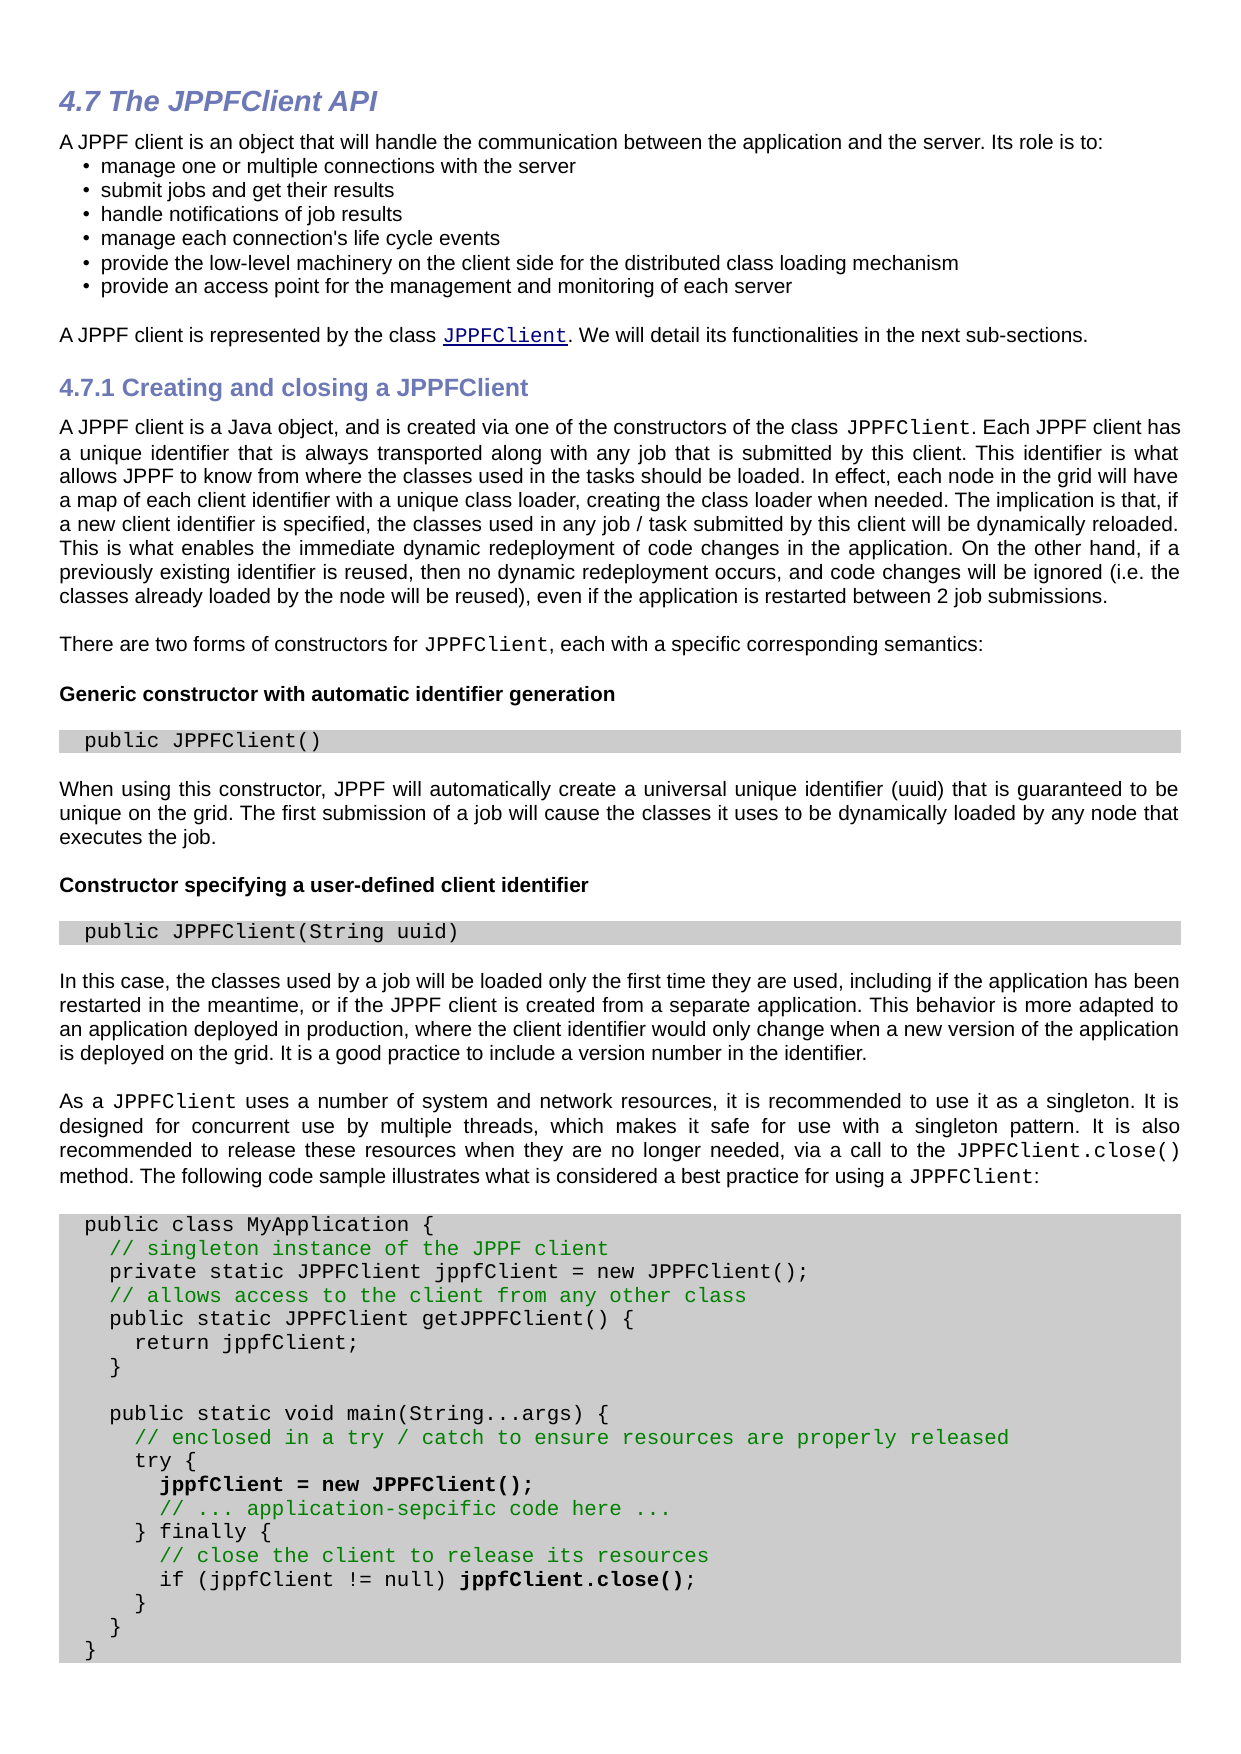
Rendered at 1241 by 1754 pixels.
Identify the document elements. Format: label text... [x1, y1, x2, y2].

subtitle The JPPFClient API [59, 84, 1181, 118]
text } [59, 1616, 1181, 1639]
text Generic constructor with automatic identifier generation [59, 682, 1181, 706]
text A JPPF client is a Java object, and is created via one of the constructors of the class JPPFClient. Each JPPF client has a unique identifier that is always transported along with any job that is submitted by this client. This identifier is what allows JPPF to know from where the classes used in the tasks should be loaded. In effect, each node in the grid will have a map of each client identifier with a unique class loader, creating the class loader when needed. The implication is that, if a new client identifier is specified, the classes used in any job / task submitted by this client will be dynamically reloaded. This is what enables the immediate dynamic redeployment of code changes in the application. On the other hand, if a previously existing identifier is reused, then no dynamic redeployment occurs, and code changes will be ignored (i.e. the classes already loaded by the node will be reused), even if the application is restarted between 2 job submissions. [59, 414, 1181, 608]
list provide the low-level machinery on the client side for the distributed class loading mechanism [83, 250, 1181, 274]
text Constructor specifying a user-defined client identifier [59, 873, 1181, 897]
list submit jobs and get their results [83, 178, 1181, 202]
text In this case, the classes used by a job will be loaded only the first time they are used, including if the application has been restarted in the meantime, or if the JPPF client is created from a separate application. This behavior is more adapted to an application deployed in production, where the client identifier would only change when a new version of the application is deployed on the grid. It is a good practice to include a version number in the identifier. [59, 969, 1181, 1064]
text A JPPF client is an object that will handle the communication between the application and the server. Its role is to: [59, 130, 1181, 154]
text // singleton instance of the JPPF client [59, 1237, 1181, 1261]
text A JPPF client is represented by the class JPPFClient. We will detail its functionalities in the next sub-sections. [59, 322, 1181, 348]
text public static void main(String...args) { [59, 1403, 1181, 1427]
text // allows access to the client from any other class [59, 1285, 1181, 1308]
list manage one or multiple connections with the server [83, 154, 1181, 178]
text public static JPPFClient getJPPFClient() { [59, 1308, 1181, 1332]
text As a JPPFClient uses a number of system and network resources, it is recommended to use it as a singleton. It is designed for concurrent use by multiple threads, which makes it safe for use with a singleton pattern. It is also recommended to release these resources when they are no longer needed, via a call to the JPPFClient.close() method. The following code sample illustrates what is considered a best practice for using a JPPFClient: [59, 1088, 1181, 1190]
text } [59, 1639, 1181, 1663]
text // enclosed in a try / catch to ensure resources are properly released [59, 1427, 1181, 1450]
text public class MyApplication { [59, 1214, 1181, 1237]
text // close the client to release its resources [59, 1545, 1181, 1568]
text try { [59, 1450, 1181, 1474]
text private static JPPFClient jppfClient = new JPPFClient(); [59, 1261, 1181, 1285]
text // ... application-sepcific code here ... [59, 1498, 1181, 1521]
list provide an access point for the management and monitoring of each server [83, 274, 1181, 298]
text jppfClient = new JPPFClient(); [59, 1474, 1181, 1498]
list manage each connection's life cycle events [83, 226, 1181, 250]
text When using this constructor, JPPF will automatically create a universal unique identifier (uuid) that is guaranteed to be unique on the grid. The first submission of a job will cause the classes it uses to be dynamically loaded by any node that executes the job. [59, 777, 1181, 849]
text return jppfClient; [59, 1332, 1181, 1356]
list handle notifications of job results [83, 202, 1181, 226]
text There are two forms of constructors for JPPFClient, each with a specific corresponding semantics: [59, 632, 1181, 658]
subtitle Creating and closing a JPPFClient [59, 373, 1181, 402]
text if (jppfClient != null) jppfClient.close(); [59, 1568, 1181, 1592]
text public JPPFClient() [59, 730, 1181, 753]
text public JPPFClient(String uuid) [59, 921, 1181, 945]
text } finally { [59, 1521, 1181, 1545]
text } [59, 1356, 1181, 1379]
text } [59, 1592, 1181, 1616]
